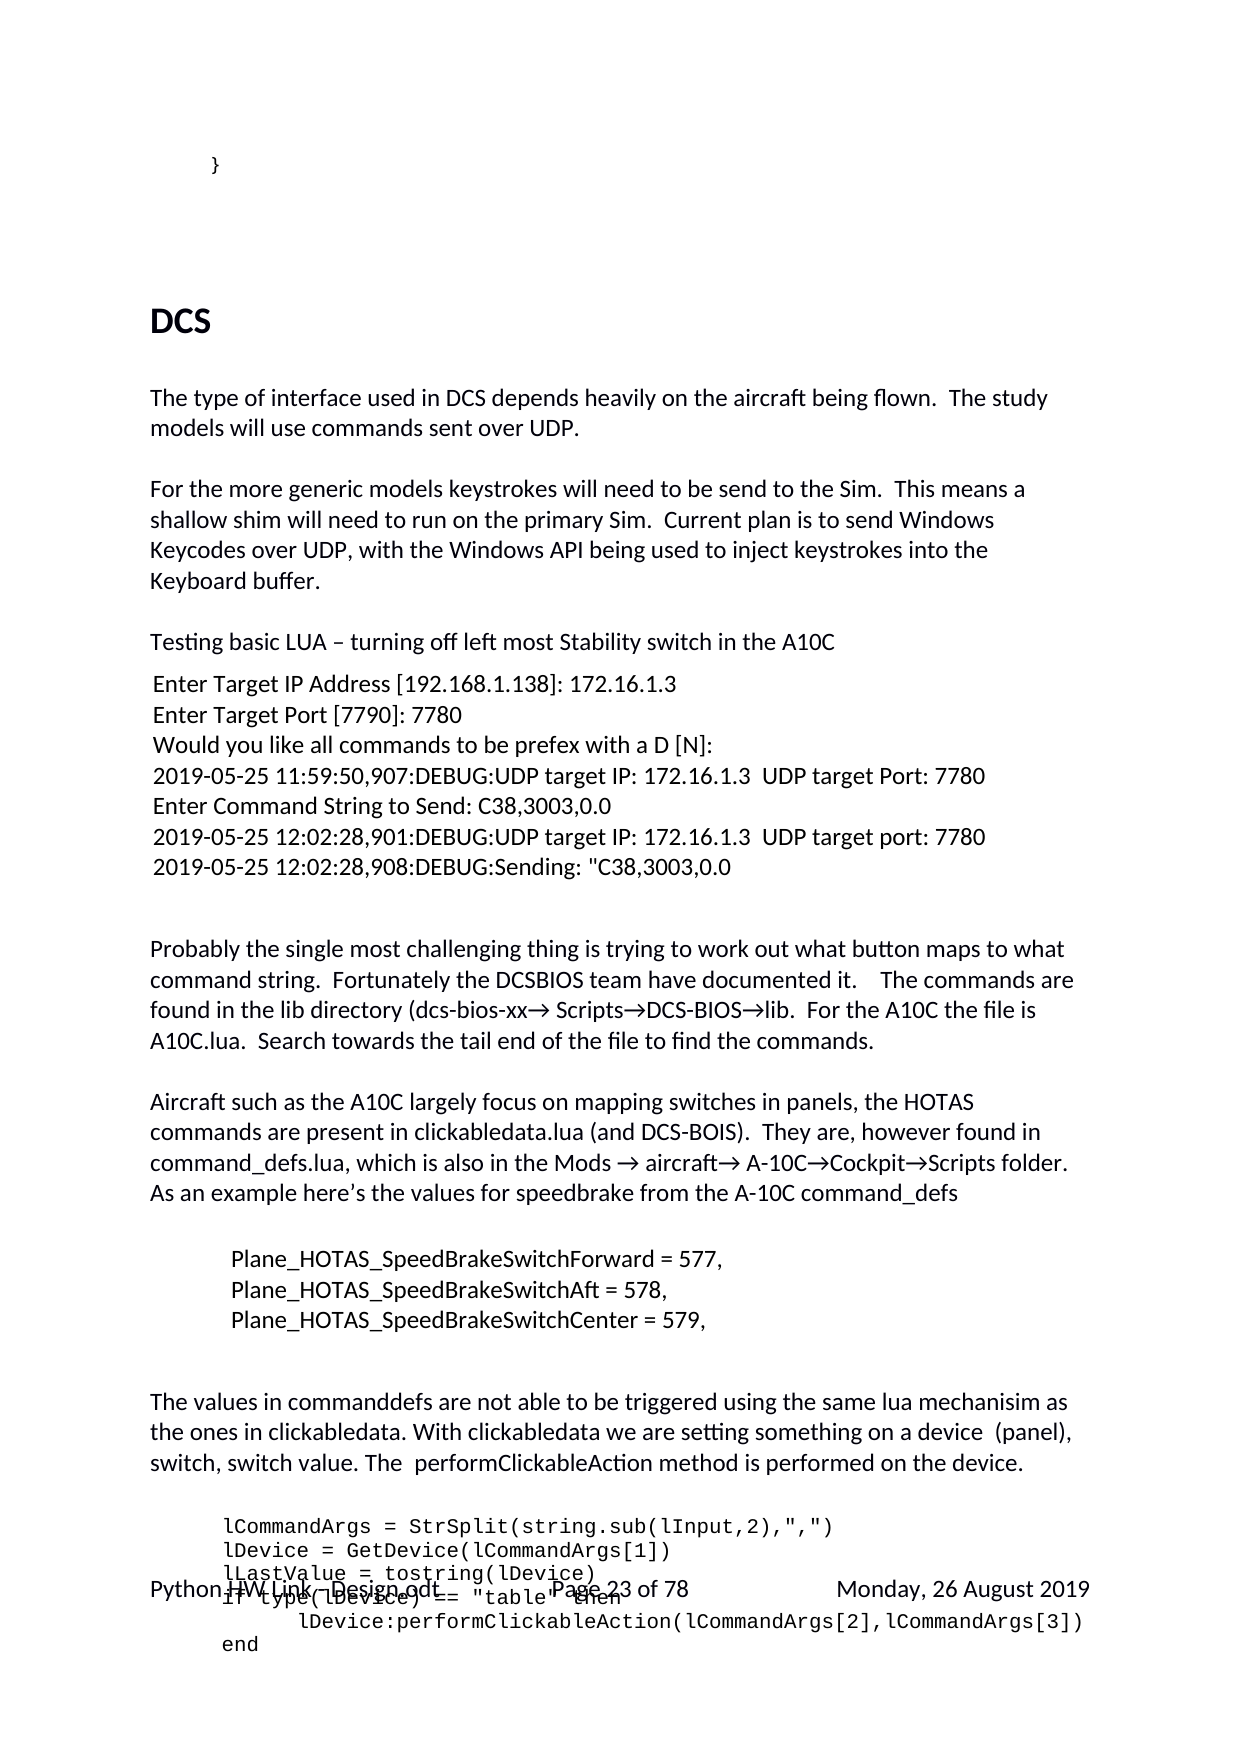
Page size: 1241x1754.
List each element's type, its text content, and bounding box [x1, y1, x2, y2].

subtitle DCS [150, 297, 1090, 343]
text The type of interface used in DCS depends heavily on the aircraft being flown. The study models will use commands sent over UDP. [150, 382, 1090, 443]
text } [150, 150, 1090, 177]
text The values in commanddefs are not able to be triggered using the same lua mechanisim as the ones in clickabledata. With clickabledata we are setting something on a device (panel), switch, switch value. The performClickableAction method is performed on the device. [150, 1386, 1090, 1477]
text Probably the single most challenging thing is trying to work out what button maps to what command string. Fortunately the DCSBIOS team have documented it. The commands are found in the lib directory (dcs-bios-xx→ Scripts→DCS-BIOS→lib. For the A10C the file is A10C.lua. Search towards the tail end of the file to find the commands. [150, 933, 1090, 1055]
text Testing basic LUA – turning off left most Stability switch in the A10C [150, 626, 1090, 656]
text Aircraft such as the A10C largely focus on mapping switches in panels, the HOTAS commands are present in clickabledata.lua (and DCS-BOIS). They are, however found in command_defs.lua, which is also in the Mods → aircraft→ A-10C→Cockpit→Scripts folder. As an example here’s the values for speedbrake from the A-10C command_defs [150, 1086, 1090, 1208]
text For the more generic models keystrokes will need to be send to the Sim. This means a shallow shim will need to run on the primary Sim. Current plan is to send Windows Keycodes over UDP, with the Windows API being used to inject keystrokes into the Keyboard buffer. [150, 473, 1090, 595]
